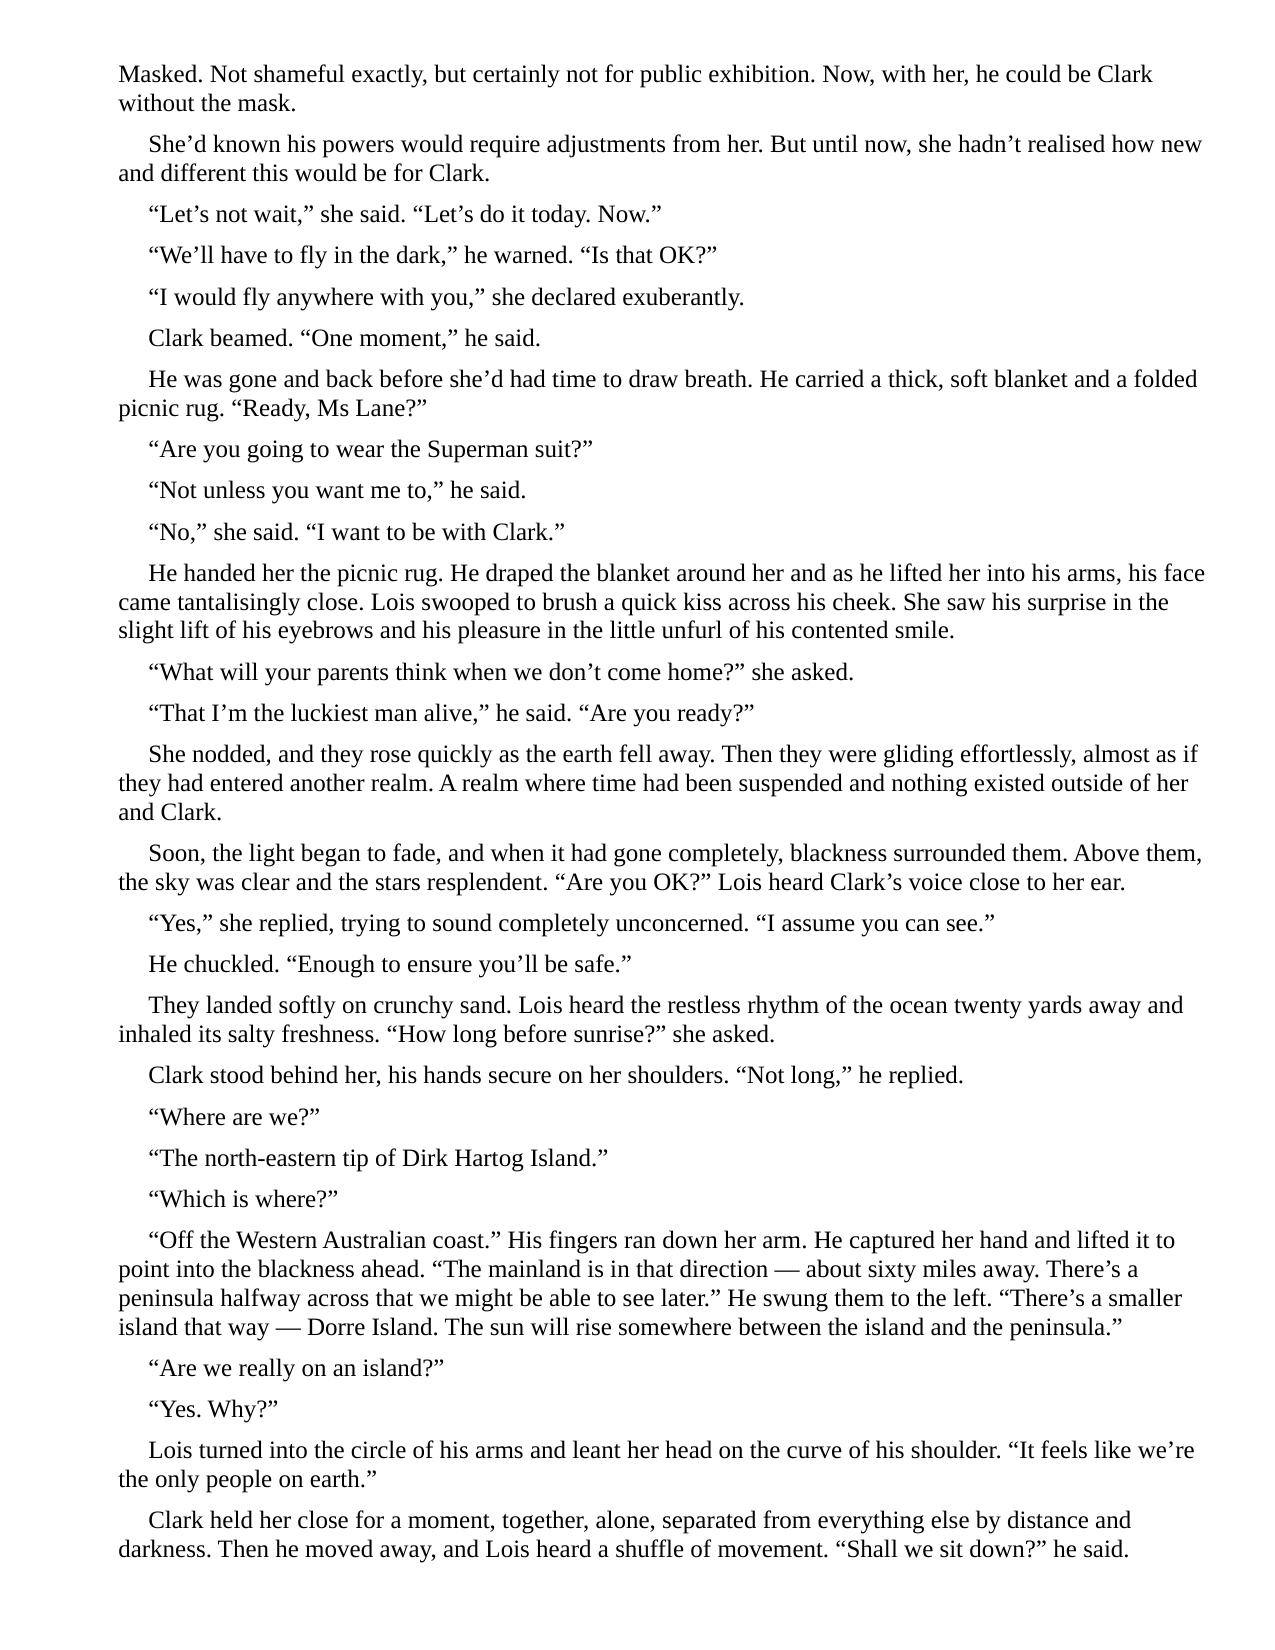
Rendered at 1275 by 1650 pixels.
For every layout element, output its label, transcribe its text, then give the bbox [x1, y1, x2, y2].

text “The north-eastern tip of Dirk Hartog Island.” [118, 1143, 1216, 1172]
text Lois turned into the circle of his arms and leant her head on the curve of his shoulder. “It feels like we’re the only people on earth.” [118, 1435, 1216, 1493]
text He was gone and back before she’d had time to draw breath. He carried a thick, soft blanket and a folded picnic rug. “Ready, Ms Lane?” [118, 364, 1216, 422]
text “What will your parents think when we don’t come home?” she asked. [118, 657, 1216, 685]
text “No,” she said. “I want to be with Clark.” [118, 517, 1216, 545]
text “That I’m the luckiest man alive,” he said. “Are you ready?” [118, 698, 1216, 727]
text “Yes. Why?” [118, 1394, 1216, 1423]
text “Off the Western Australian coast.” His fingers ran down her arm. He captured her hand and lifted it to point into the blackness ahead. “The mainland is in that direction — about sixty miles away. There’s a peninsula halfway across that we might be able to see later.” He swung them to the left. “There’s a smaller island that way — Dorre Island. The sun will rise somewhere between the island and the peninsula.” [118, 1225, 1216, 1340]
text “Where are we?” [118, 1102, 1216, 1130]
text She nodded, and they rose quickly as the earth fell away. Then they were gliding effortlessly, almost as if they had entered another realm. A realm where time had been suspended and nothing existed outside of her and Clark. [118, 739, 1216, 825]
text “Which is where?” [118, 1184, 1216, 1213]
text Clark held her close for a moment, together, alone, separated from everything else by distance and darkness. Then he moved away, and Lois heard a shuffle of movement. “Shall we sit down?” he said. [118, 1505, 1216, 1563]
text “Are you going to wear the Superman suit?” [118, 434, 1216, 463]
text Clark stood behind her, his hands secure on her shoulders. “Not long,” he replied. [118, 1060, 1216, 1089]
text “We’ll have to fly in the dark,” he warned. “Is that OK?” [118, 240, 1216, 269]
text She’d known his powers would require adjustments from her. But until now, she hadn’t realised how new and different this would be for Clark. [118, 129, 1216, 187]
text Masked. Not shameful exactly, but certainly not for public exhibition. Now, with her, he could be Clark without the mask. [118, 59, 1216, 117]
text He chuckled. “Enough to ensure you’ll be safe.” [118, 949, 1216, 978]
text “Are we really on an island?” [118, 1353, 1216, 1382]
text “Not unless you want me to,” he said. [118, 475, 1216, 504]
text “I would fly anywhere with you,” she declared exuberantly. [118, 282, 1216, 310]
text Clark beamed. “One moment,” he said. [118, 323, 1216, 352]
text They landed softly on crunchy sand. Lois heard the restless rhythm of the ocean twenty yards away and inhaled its salty freshness. “How long before sunrise?” she asked. [118, 990, 1216, 1048]
text He handed her the picnic rug. He draped the blanket around her and as he lifted her into his arms, his face came tantalisingly close. Lois swooped to brush a quick kiss across his cheek. She saw his surprise in the slight lift of his eyebrows and his pleasure in the little unfurl of his contented smile. [118, 558, 1216, 644]
text “Let’s not wait,” she said. “Let’s do it today. Now.” [118, 199, 1216, 228]
text “Yes,” she replied, trying to sound completely unconcerned. “I assume you can see.” [118, 908, 1216, 937]
text Soon, the light began to fade, and when it had gone completely, blackness surrounded them. Above them, the sky was clear and the stars resplendent. “Are you OK?” Lois heard Clark’s voice close to her ear. [118, 838, 1216, 895]
